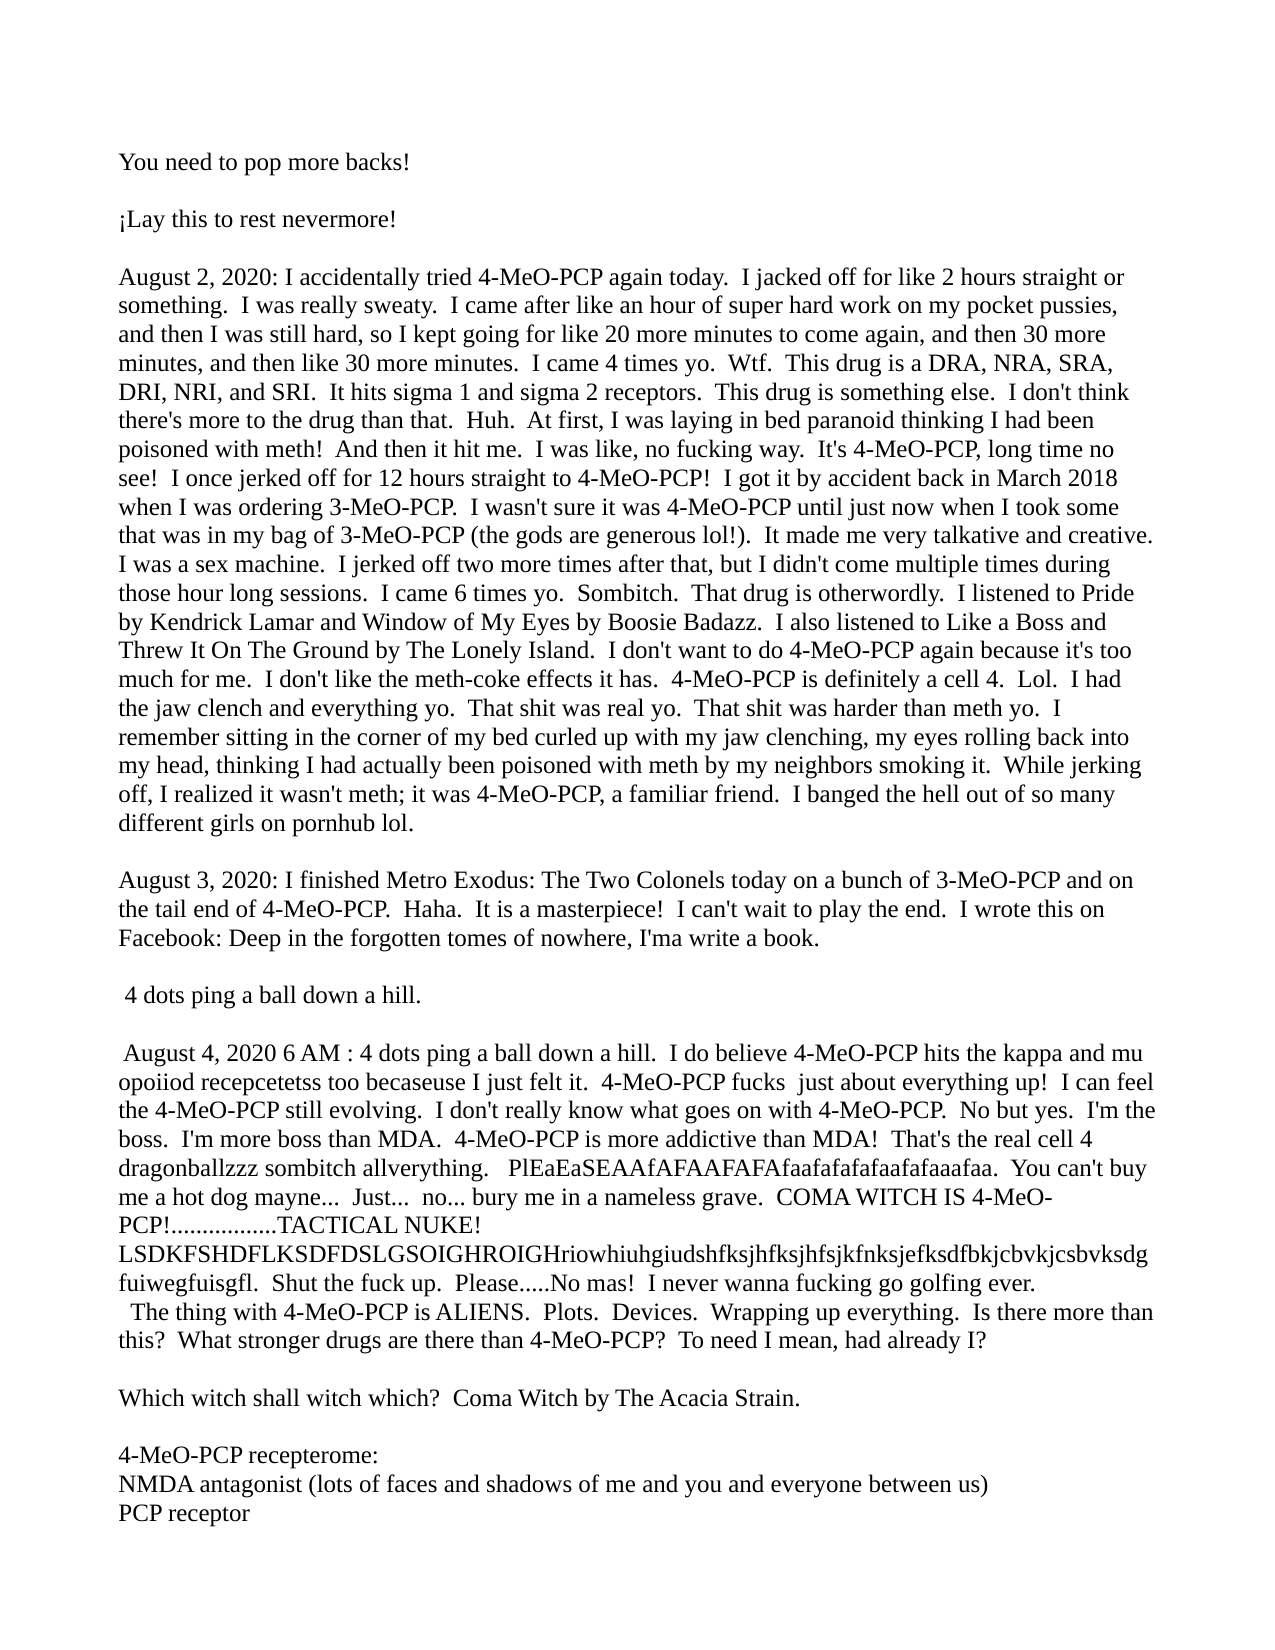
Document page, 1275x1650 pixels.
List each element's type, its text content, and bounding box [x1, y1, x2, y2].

text August 2, 2020: I accidentally tried 4-MeO-PCP again today. I jacked off for like 2 hours straight or something. I was really sweaty. I came after like an hour of super hard work on my pocket pussies, and then I was still hard, so I kept going for like 20 more minutes to come again, and then 30 more minutes, and then like 30 more minutes. I came 4 times yo. Wtf. This drug is a DRA, NRA, SRA, DRI, NRI, and SRI. It hits sigma 1 and sigma 2 receptors. This drug is something else. I don't think there's more to the drug than that. Huh. At first, I was laying in bed paranoid thinking I had been poisoned with meth! And then it hit me. I was like, no fucking way. It's 4-MeO-PCP, long time no see! I once jerked off for 12 hours straight to 4-MeO-PCP! I got it by accident back in March 2018 when I was ordering 3-MeO-PCP. I wasn't sure it was 4-MeO-PCP until just now when I took some that was in my bag of 3-MeO-PCP (the gods are generous lol!). It made me very talkative and creative. I was a sex machine. I jerked off two more times after that, but I didn't come multiple times during those hour long sessions. I came 6 times yo. Sombitch. That drug is otherwordly. I listened to Pride by Kendrick Lamar and Window of My Eyes by Boosie Badazz. I also listened to Like a Boss and Threw It On The Ground by The Lonely Island. I don't want to do 4-MeO-PCP again because it's too much for me. I don't like the meth-coke effects it has. 4-MeO-PCP is definitely a cell 4. Lol. I had the jaw clench and everything yo. That shit was real yo. That shit was harder than meth yo. I remember sitting in the corner of my bed curled up with my jaw clenching, my eyes rolling back into my head, thinking I had actually been poisoned with meth by my neighbors smoking it. While jerking off, I realized it wasn't meth; it was 4-MeO-PCP, a familiar friend. I banged the hell out of so many different girls on pornhub lol. [118, 262, 1157, 837]
text The thing with 4-MeO-PCP is ALIENS. Plots. Devices. Wrapping up everything. Is there more than this? What stronger drugs are there than 4-MeO-PCP? To need I mean, had already I? [118, 1297, 1157, 1354]
text You need to pop more backs! [118, 147, 1157, 176]
text Which witch shall witch which? Coma Witch by The Acacia Strain. [118, 1383, 1157, 1412]
text 4-MeO-PCP recepterome: [118, 1441, 1157, 1469]
text 4 dots ping a ball down a hill. [118, 981, 1157, 1009]
text August 4, 2020 6 AM : 4 dots ping a ball down a hill. I do believe 4-MeO-PCP hits the kappa and mu opoiiod recepcetetss too becaseuse I just felt it. 4-MeO-PCP fucks just about everything up! I can feel the 4-MeO-PCP still evolving. I don't really know what goes on with 4-MeO-PCP. No but yes. I'm the boss. I'm more boss than MDA. 4-MeO-PCP is more addictive than MDA! That's the real cell 4 dragonballzzz sombitch allverything. PlEaEaSEAAfAFAAFAFAfaafafafafaafafaaafaa. You can't buy me a hot dog mayne... Just... no... bury me in a nameless grave. COMA WITCH IS 4-MeO-PCP!.................TACTICAL NUKE!LSDKFSHDFLKSDFDSLGSOIGHROIGHriowhiuhgiudshfksjhfksjhfsjkfnksjefksdfbkjcbvkjcsbvksdgfuiwegfuisgfl. Shut the fuck up. Please.....No mas! I never wanna fucking go golfing ever. [118, 1038, 1157, 1297]
text PCP receptor [118, 1498, 1157, 1527]
text NMDA antagonist (lots of faces and shadows of me and you and everyone between us) [118, 1469, 1157, 1498]
text August 3, 2020: I finished Metro Exodus: The Two Colonels today on a bunch of 3-MeO-PCP and on the tail end of 4-MeO-PCP. Haha. It is a masterpiece! I can't wait to play the end. I wrote this on Facebook: Deep in the forgotten tomes of nowhere, I'ma write a book. [118, 866, 1157, 952]
text ¡Lay this to rest nevermore! [118, 204, 1157, 233]
